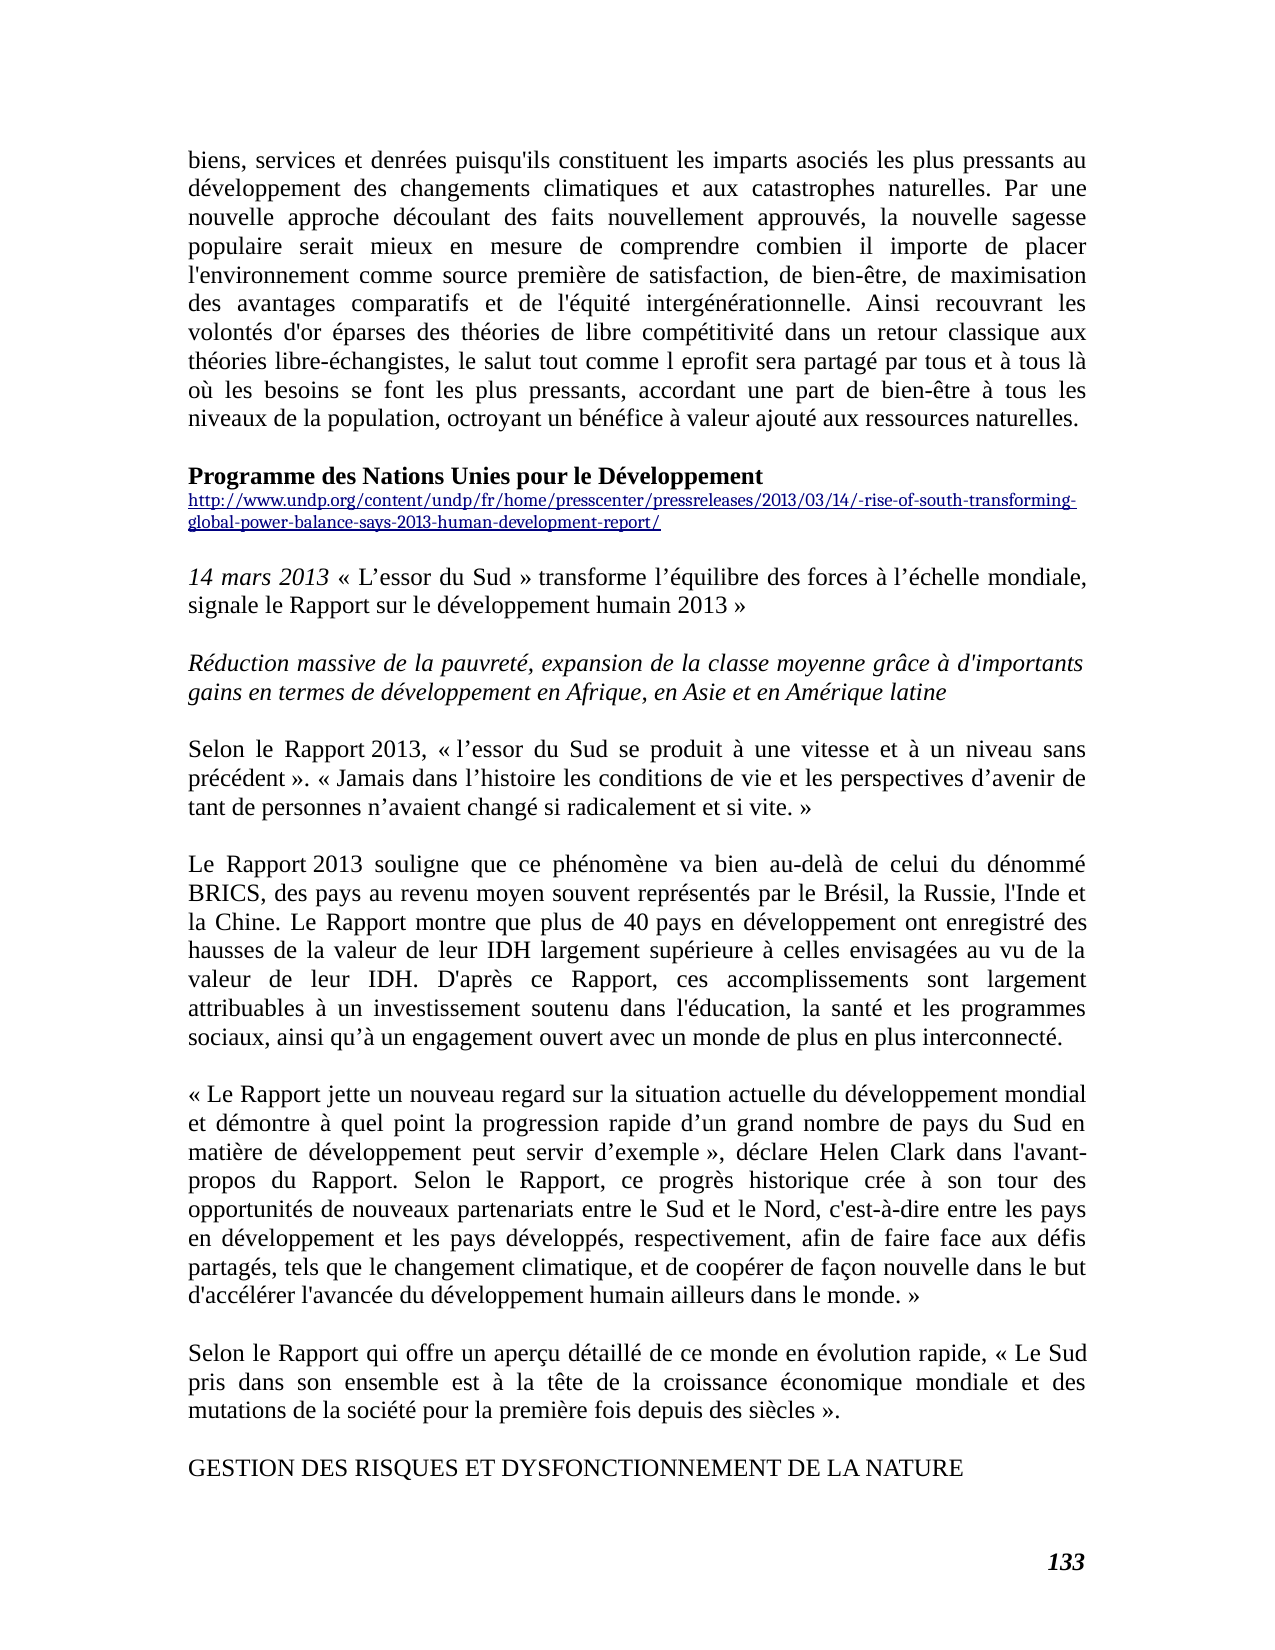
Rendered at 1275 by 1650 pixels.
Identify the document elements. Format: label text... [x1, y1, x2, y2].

text Selon le Rapport 2013, « l’essor du Sud se produit à une vitesse et à un niveau sans précédent ». « Jamais dans l’histoire les conditions de vie et les perspectives d’avenir de tant de personnes n’avaient changé si radicalement et si vite. » [188, 734, 1087, 820]
text Selon le Rapport qui offre un aperçu détaillé de ce monde en évolution rapide, « Le Sud pris dans son ensemble est à la tête de la croissance économique mondiale et des mutations de la société pour la première fois depuis des siècles ». [188, 1338, 1087, 1424]
text Programme des Nations Unies pour le Développement [188, 461, 1087, 490]
text Réduction massive de la pauvreté, expansion de la classe moyenne grâce à d'importants gains en termes de développement en Afrique, en Asie et en Amérique latine [188, 648, 1087, 705]
text Le Rapport 2013 souligne que ce phénomène va bien au-delà de celui du dénommé BRICS, des pays au revenu moyen souvent représentés par le Brésil, la Russie, l'Inde et la Chine. Le Rapport montre que plus de 40 pays en développement ont enregistré des hausses de la valeur de leur IDH largement supérieure à celles envisagées au vu de la valeur de leur IDH. D'après ce Rapport, ces accomplissements sont largement attribuables à un investissement soutenu dans l'éducation, la santé et les programmes sociaux, ainsi qu’à un engagement ouvert avec un monde de plus en plus interconnecté. [188, 849, 1087, 1050]
subtitle 14 mars 2013 « L’essor du Sud » transforme l’équilibre des forces à l’échelle mondiale, signale le Rapport sur le développement humain 2013 » [188, 562, 1087, 619]
text GESTION DES RISQUES ET DYSFONCTIONNEMENT DE LA NATURE [188, 1453, 1087, 1482]
text http://www.undp.org/content/undp/fr/home/presscenter/pressreleases/2013/03/14/-rise-of-south-transforming-global-power-balance-says-2013-human-development-report/ [188, 490, 1087, 533]
text biens, services et denrées puisqu'ils constituent les imparts asociés les plus pressants au développement des changements climatiques et aux catastrophes naturelles. Par une nouvelle approche découlant des faits nouvellement approuvés, la nouvelle sagesse populaire serait mieux en mesure de comprendre combien il importe de placer l'environnement comme source première de satisfaction, de bien-être, de maximisation des avantages comparatifs et de l'équité intergénérationnelle. Ainsi recouvrant les volontés d'or éparses des théories de libre compétitivité dans un retour classique aux théories libre-échangistes, le salut tout comme l eprofit sera partagé par tous et à tous là où les besoins se font les plus pressants, accordant une part de bien-être à tous les niveaux de la population, octroyant un bénéfice à valeur ajouté aux ressources naturelles. [188, 145, 1087, 432]
text « Le Rapport jette un nouveau regard sur la situation actuelle du développement mondial et démontre à quel point la progression rapide d’un grand nombre de pays du Sud en matière de développement peut servir d’exemple », déclare Helen Clark dans l'avant-propos du Rapport. Selon le Rapport, ce progrès historique crée à son tour des opportunités de nouveaux partenariats entre le Sud et le Nord, c'est-à-dire entre les pays en développement et les pays développés, respectivement, afin de faire face aux défis partagés, tels que le changement climatique, et de coopérer de façon nouvelle dans le but d'accélérer l'avancée du développement humain ailleurs dans le monde. » [188, 1079, 1087, 1309]
